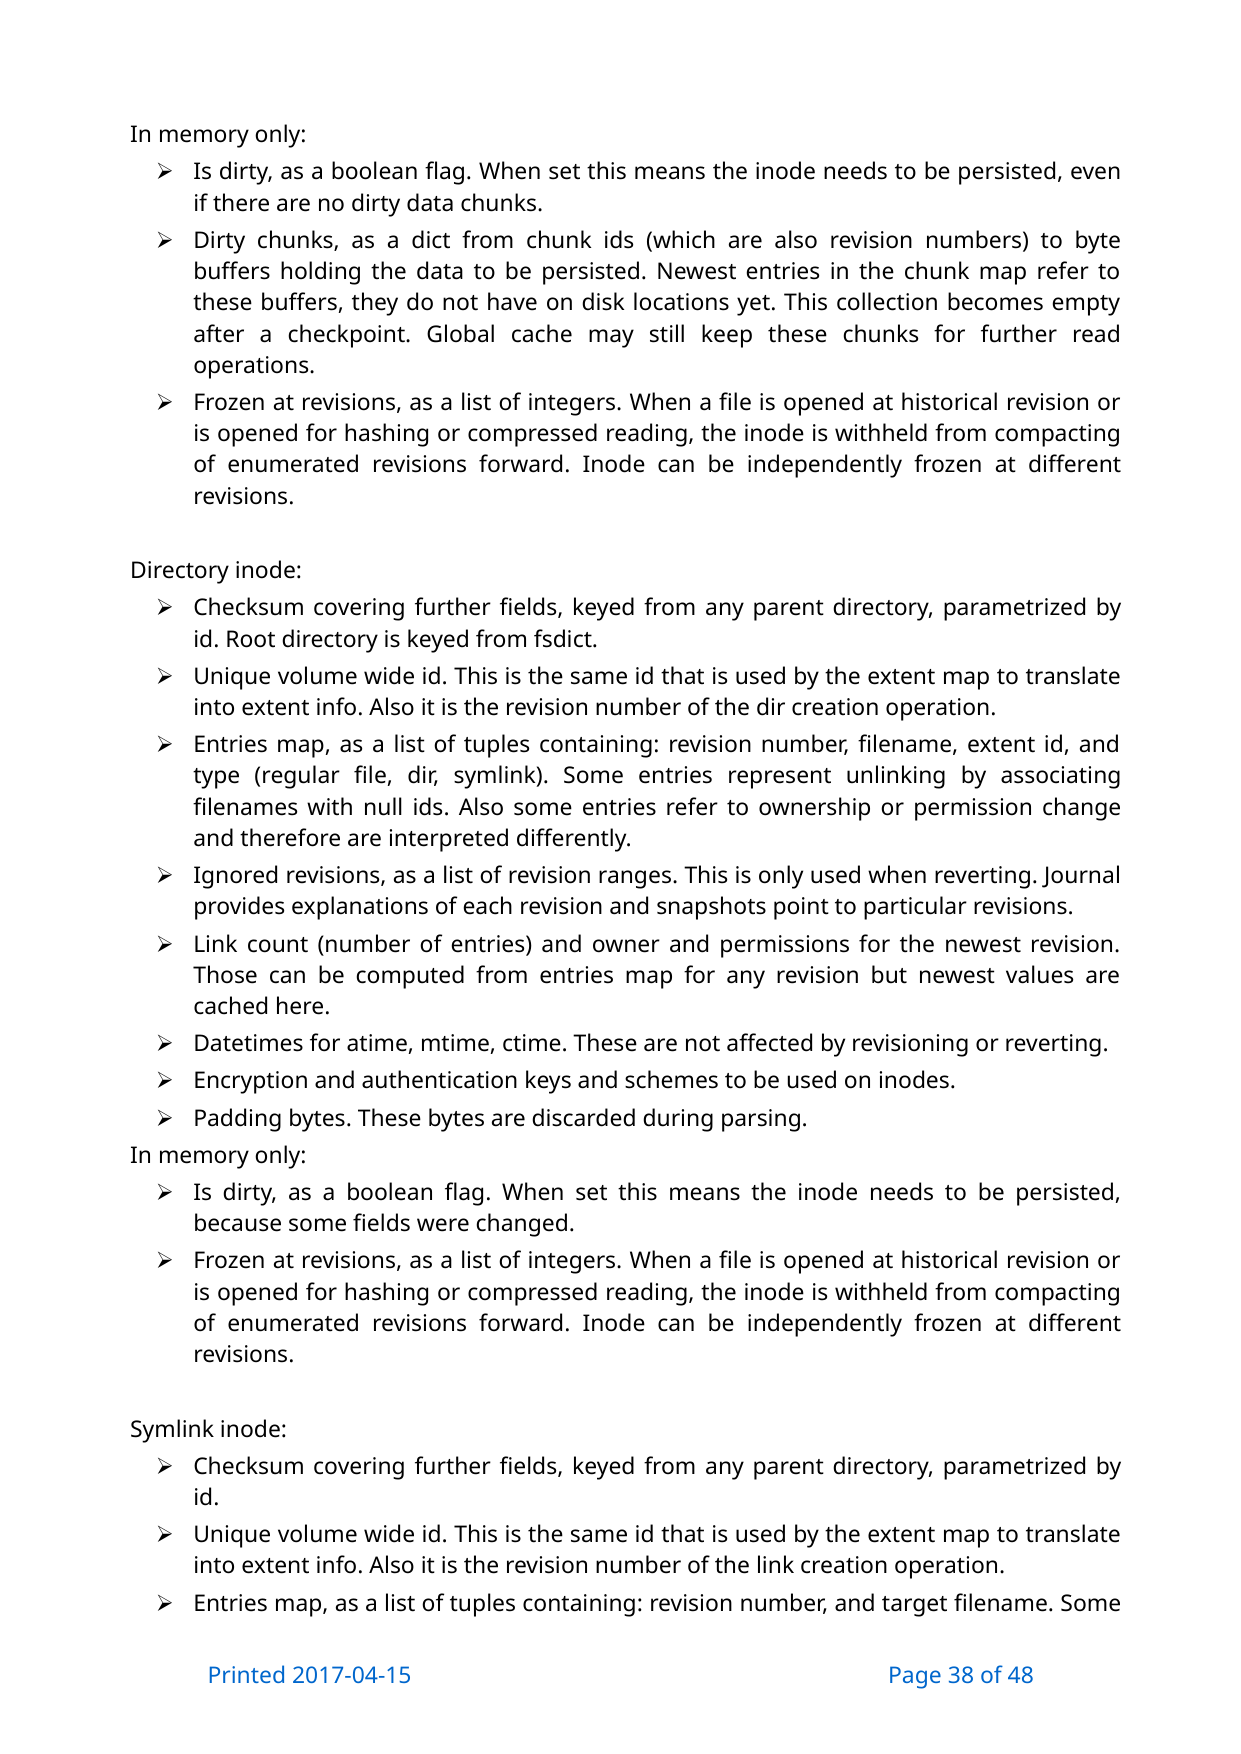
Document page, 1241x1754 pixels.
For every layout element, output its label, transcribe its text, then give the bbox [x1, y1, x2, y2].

list Ignored revisions, as a list of revision ranges. This is only used when reverting. Journal provides explanations of each revision and snapshots point to particular revisions. [156, 859, 1122, 922]
list Frozen at revisions, as a list of integers. When a file is opened at historical revision or is opened for hashing or compressed reading, the inode is withheld from compacting of enumerated revisions forward. Inode can be independently frozen at different revisions. [156, 1244, 1122, 1369]
list Unique volume wide id. This is the same id that is used by the extent map to translate into extent info. Also it is the revision number of the link creation operation. [156, 1518, 1122, 1581]
list Datetimes for atime, mtime, ctime. These are not affected by revisioning or reverting. [156, 1027, 1122, 1058]
text In memory only: [118, 1139, 1122, 1170]
list Is dirty, as a boolean flag. When set this means the inode needs to be persisted, even if there are no dirty data chunks. [156, 155, 1122, 218]
text In memory only: [118, 118, 1122, 149]
list Unique volume wide id. This is the same id that is used by the extent map to translate into extent info. Also it is the revision number of the dir creation operation. [156, 660, 1122, 722]
list Frozen at revisions, as a list of integers. When a file is opened at historical revision or is opened for hashing or compressed reading, the inode is withheld from compacting of enumerated revisions forward. Inode can be independently frozen at different revisions. [156, 386, 1122, 511]
list Dirty chunks, as a dict from chunk ids (which are also revision numbers) to byte buffers holding the data to be persisted. Newest entries in the chunk map refer to these buffers, they do not have on disk locations yet. This collection becomes empty after a checkpoint. Global cache may still keep these chunks for further read operations. [156, 224, 1122, 380]
list Is dirty, as a boolean flag. When set this means the inode needs to be persisted, because some fields were changed. [156, 1176, 1122, 1238]
list Padding bytes. These bytes are discarded during parsing. [156, 1102, 1122, 1133]
text Directory inode: [118, 554, 1122, 585]
list Entries map, as a list of tuples containing: revision number, filename, extent id, and type (regular file, dir, symlink). Some entries represent unlinking by associating filenames with null ids. Also some entries refer to ownership or permission change and therefore are interpreted differently. [156, 728, 1122, 853]
list Checksum covering further fields, keyed from any parent directory, parametrized by id. [156, 1450, 1122, 1512]
list Link count (number of entries) and owner and permissions for the newest revision. Those can be computed from entries map for any revision but newest values are cached here. [156, 927, 1122, 1021]
list Checksum covering further fields, keyed from any parent directory, parametrized by id. Root directory is keyed from fsdict. [156, 591, 1122, 654]
text Symlink inode: [118, 1412, 1122, 1444]
list Entries map, as a list of tuples containing: revision number, and target filename. Some [156, 1587, 1122, 1618]
list Encryption and authentication keys and schemes to be used on inodes. [156, 1064, 1122, 1096]
